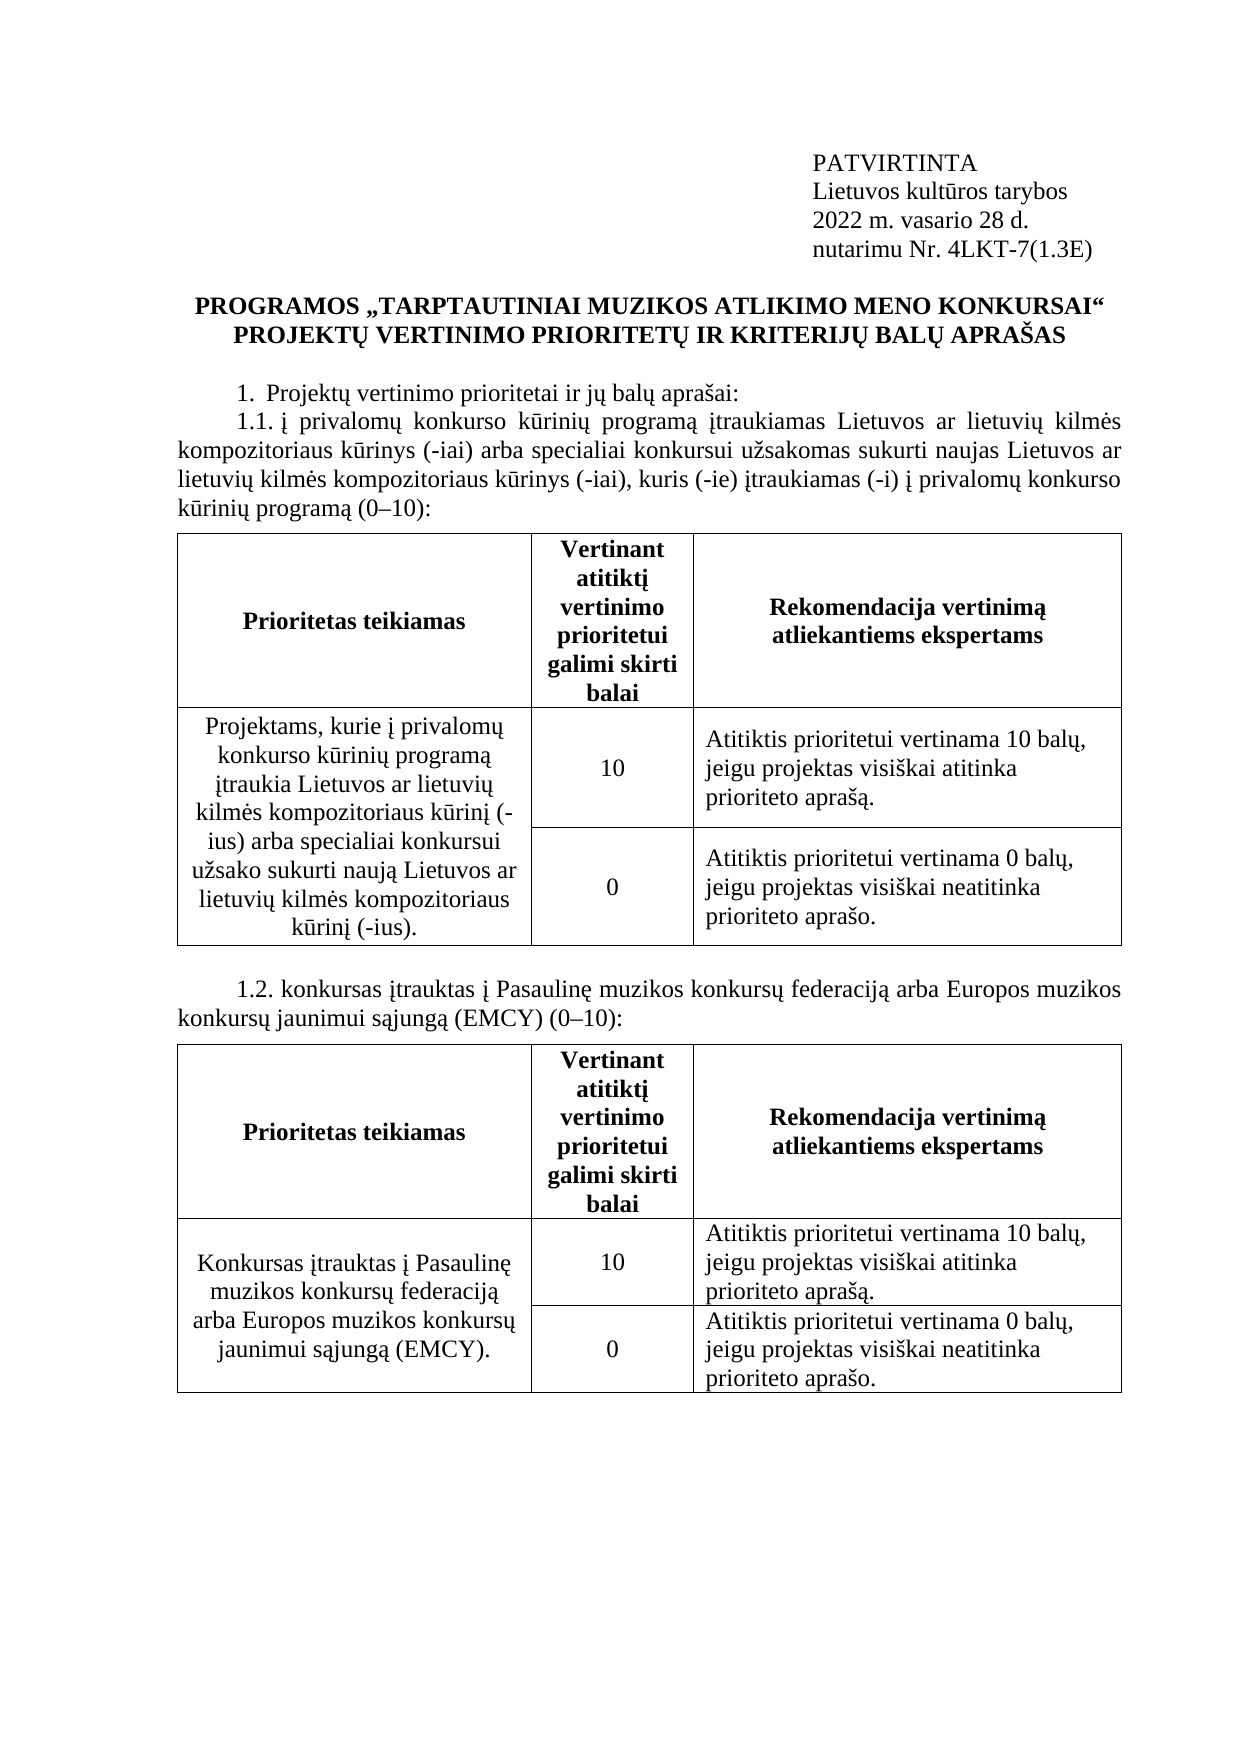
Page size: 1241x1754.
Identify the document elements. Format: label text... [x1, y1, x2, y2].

table_cell Projektams, kurie į privalomų konkurso kūrinių programą įtraukia Lietuvos ar lietuvių kilmės kompozitoriaus kūrinį (-ius) arba specialiai konkursui užsako sukurti naują Lietuvos ar lietuvių kilmės kompozitoriaus kūrinį (-ius). [178, 708, 531, 944]
table_cell 10 [532, 1219, 693, 1305]
text 1. Projektų vertinimo prioritetai ir jų balų aprašai: [177, 378, 1122, 406]
table_cell Atitiktis prioritetui vertinama 10 balų, jeigu projektas visiškai atitinka prioriteto aprašą. [694, 708, 1121, 827]
table_header Prioritetas teikiamas [178, 1045, 531, 1217]
text nutarimu Nr. 4LKT-7(1.3E) [812, 234, 1122, 263]
table_header Vertinant atitiktį vertinimo prioritetui galimi skirti balai [532, 1045, 693, 1217]
table_header Rekomendacija vertinimą atliekantiems ekspertams [694, 534, 1121, 707]
text 2022 m. vasario 28 d. [812, 205, 1122, 234]
table_cell Konkursas įtrauktas į Pasaulinę muzikos konkursų federaciją arba Europos muzikos konkursų jaunimui sąjungą (EMCY). [178, 1219, 531, 1392]
table_cell 0 [532, 828, 693, 944]
text 1.1. į privalomų konkurso kūrinių programą įtraukiamas Lietuvos ar lietuvių kilmės kompozitoriaus kūrinys (-iai) arba specialiai konkursui užsakomas sukurti naujas Lietuvos ar lietuvių kilmės kompozitoriaus kūrinys (-iai), kuris (-ie) įtraukiamas (-i) į privalomų konkurso kūrinių programą (0–10): [177, 406, 1122, 521]
table_header Rekomendacija vertinimą atliekantiems ekspertams [694, 1045, 1121, 1217]
table_cell Atitiktis prioritetui vertinama 0 balų, jeigu projektas visiškai neatitinka prioriteto aprašo. [694, 828, 1121, 944]
text Lietuvos kultūros tarybos [812, 176, 1122, 205]
text 1.2. konkursas įtrauktas į Pasaulinę muzikos konkursų federaciją arba Europos muzikos konkursų jaunimui sąjungą (EMCY) (0–10): [177, 974, 1122, 1032]
table_cell 10 [532, 708, 693, 827]
table_cell Atitiktis prioritetui vertinama 10 balų, jeigu projektas visiškai atitinka prioriteto aprašą. [694, 1219, 1121, 1305]
table_cell 0 [532, 1306, 693, 1392]
text PATVIRTINTA [812, 148, 1122, 176]
table_header Prioritetas teikiamas [178, 534, 531, 707]
table_header Vertinant atitiktį vertinimo prioritetui galimi skirti balai [532, 534, 693, 707]
table_cell Atitiktis prioritetui vertinama 0 balų, jeigu projektas visiškai neatitinka prioriteto aprašo. [694, 1306, 1121, 1392]
text PROGRAMOS „TARPTAUTINIAI MUZIKOS ATLIKIMO MENO KONKURSAI“ PROJEKTŲ VERTINIMO PRIORITETŲ IR KRITERIJŲ BALŲ APRAŠAS [177, 291, 1122, 349]
